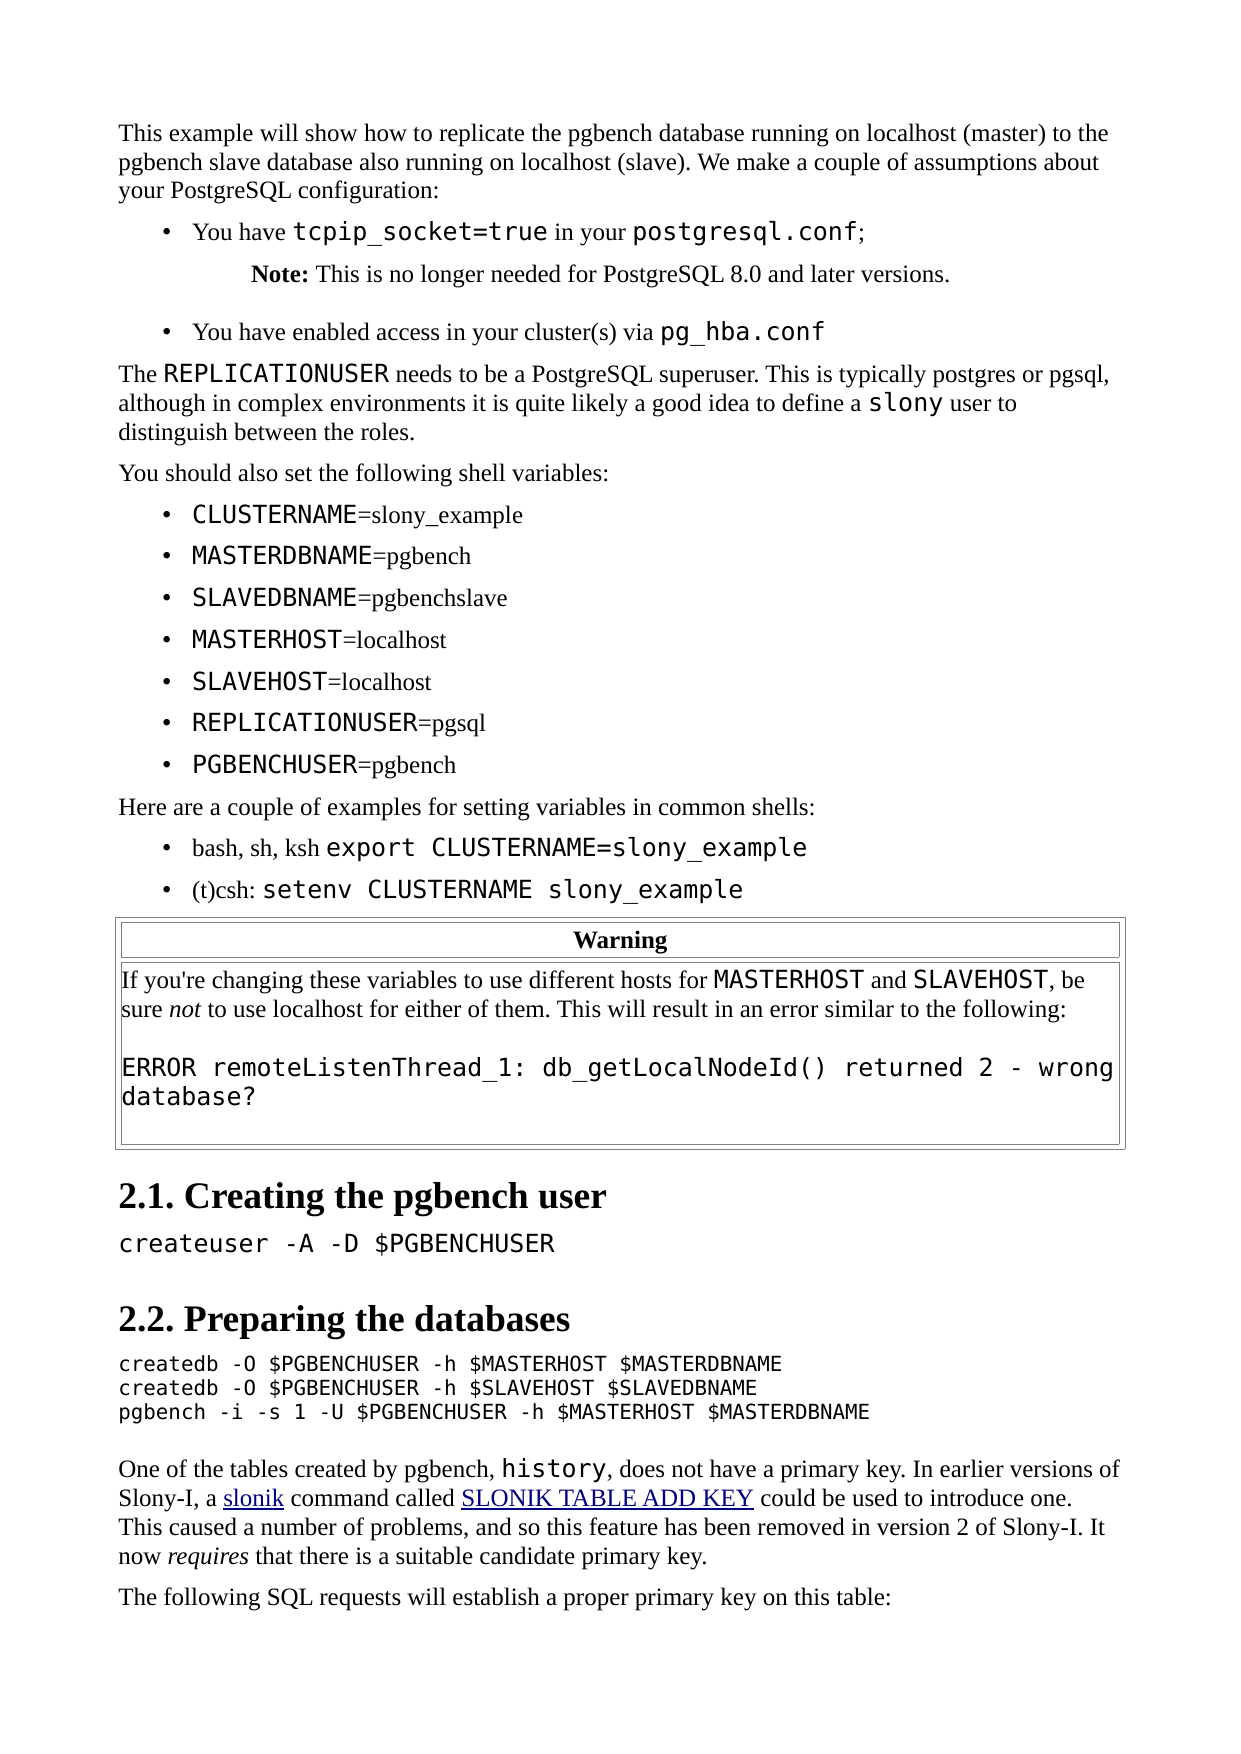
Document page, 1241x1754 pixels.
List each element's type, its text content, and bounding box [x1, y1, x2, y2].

list MASTERHOST=localhost [162, 625, 1122, 654]
list You have tcpip_socket=true in your postgresql.conf; [162, 217, 1122, 246]
list SLAVEDBNAME=pgbenchslave [162, 583, 1122, 612]
text This example will show how to replicate the pgbench database running on localhost (master) to the pgbench slave database also running on localhost (slave). We make a couple of assumptions about your PostgreSQL configuration: [118, 118, 1122, 204]
list bash, sh, ksh export CLUSTERNAME=slony_example [162, 833, 1122, 863]
list You have enabled access in your cluster(s) via pg_hba.conf [162, 317, 1122, 346]
list (t)csh: setenv CLUSTERNAME slony_example [162, 875, 1122, 904]
text pgbench -i -s 1 -U $PGBENCHUSER -h $MASTERHOST $MASTERDBNAME [118, 1400, 1122, 1424]
table_cell If you're changing these variables to use different hosts for MASTERHOST and SLAVEHOST, be sure not to use localhost for either of them. This will result in an error similar to the following: ERROR remoteListenThread_1: db_getLocalNodeId() returned 2 - wrong database? [118, 957, 1122, 1143]
list SLAVEHOST=localhost [162, 667, 1122, 696]
list Note: This is no longer needed for PostgreSQL 8.0 and later versions. [221, 259, 1063, 287]
text createdb -O $PGBENCHUSER -h $MASTERHOST $MASTERDBNAME [118, 1352, 1122, 1376]
text createdb -O $PGBENCHUSER -h $SLAVEHOST $SLAVEDBNAME [118, 1376, 1122, 1400]
subtitle 2.1. Creating the pgbench user [118, 1174, 1122, 1217]
list CLUSTERNAME=slony_example [162, 500, 1122, 529]
text The following SQL requests will establish a proper primary key on this table: [118, 1582, 1122, 1611]
text createuser -A -D $PGBENCHUSER [118, 1229, 1122, 1259]
text The REPLICATIONUSER needs to be a PostgreSQL superuser. This is typically postgres or pgsql, although in complex environments it is quite likely a good idea to define a slony user to distinguish between the roles. [118, 359, 1122, 446]
list PGBENCHUSER=pgbench [162, 750, 1122, 779]
text One of the tables created by pgbench, history, does not have a primary key. In earlier versions of Slony-I, a slonik command called SLONIK TABLE ADD KEY could be used to introduce one. This caused a number of problems, and so this feature has been removed in version 2 of Slony-I. It now requires that there is a suitable candidate primary key. [118, 1454, 1122, 1569]
list REPLICATIONUSER=pgsql [162, 708, 1122, 738]
list MASTERDBNAME=pgbench [162, 541, 1122, 571]
text You should also set the following shell variables: [118, 458, 1122, 487]
subtitle 2.2. Preparing the databases [118, 1296, 1122, 1339]
table_header Warning [118, 918, 1122, 957]
text Here are a couple of examples for setting variables in common shells: [118, 792, 1122, 821]
